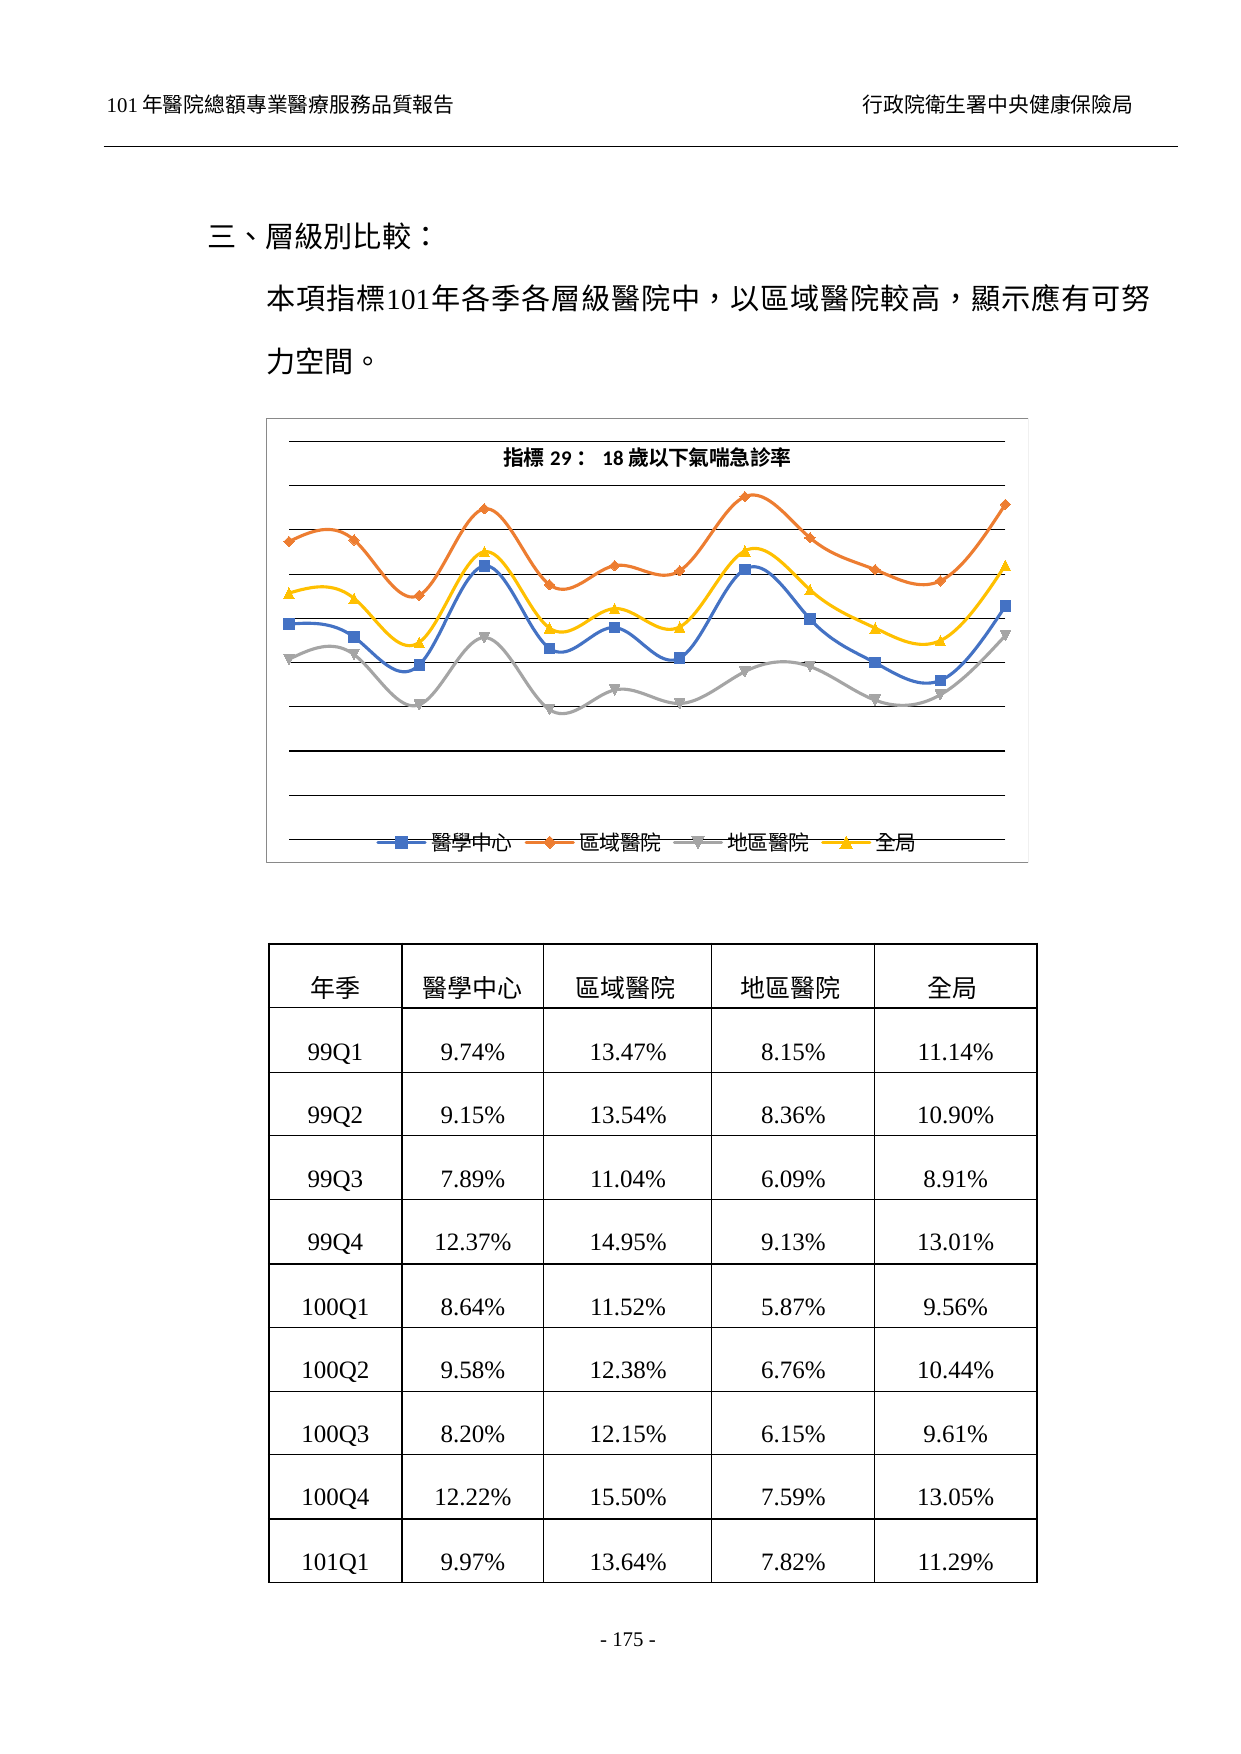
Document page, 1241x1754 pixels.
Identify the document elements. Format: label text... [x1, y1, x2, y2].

table_cell 12.15% [544, 1392, 711, 1454]
table_cell 8.36% [712, 1073, 874, 1135]
table_cell 9.74% [403, 1009, 543, 1072]
table_cell 9.97% [403, 1520, 543, 1582]
table_cell 5.87% [712, 1265, 874, 1327]
table_cell 13.05% [875, 1455, 1036, 1518]
table_cell 100Q3 [270, 1392, 401, 1454]
table_cell 12.22% [403, 1455, 543, 1518]
table_cell 9.56% [875, 1265, 1036, 1327]
table_cell 13.64% [544, 1520, 711, 1582]
table_cell 6.09% [712, 1136, 874, 1199]
table_cell 99Q3 [270, 1136, 401, 1199]
table_cell 13.47% [544, 1009, 711, 1072]
table_cell 9.15% [403, 1073, 543, 1135]
table_cell 11.52% [544, 1265, 711, 1327]
text 本項指標101年各季各層級醫院中，以區域醫院較高，顯示應有可努力空間。 [266, 255, 1152, 380]
table_cell 11.29% [875, 1520, 1036, 1582]
table_header 醫學中心 [403, 945, 543, 1007]
table_cell 11.04% [544, 1136, 711, 1199]
table_cell 12.37% [403, 1200, 543, 1262]
table_cell 14.95% [544, 1200, 711, 1262]
table_cell 7.89% [403, 1136, 543, 1199]
table_header 地區醫院 [712, 945, 874, 1007]
table_cell 11.14% [875, 1009, 1036, 1072]
table_cell 99Q1 [270, 1008, 401, 1072]
table_cell 8.91% [875, 1136, 1036, 1199]
table_header 區域醫院 [544, 945, 711, 1007]
table_cell 9.58% [403, 1328, 543, 1391]
table_cell 7.82% [712, 1520, 874, 1582]
table_cell 15.50% [544, 1455, 711, 1518]
table_header 年季 [270, 945, 401, 1007]
table_cell 8.15% [712, 1009, 874, 1072]
table_cell 13.54% [544, 1073, 711, 1135]
table_cell 9.13% [712, 1200, 874, 1262]
table_cell 8.64% [403, 1265, 543, 1327]
table_cell 101Q1 [270, 1520, 401, 1582]
table_header 全局 [875, 945, 1036, 1007]
text 三、層級別比較： [103, 193, 1152, 255]
table_cell 8.20% [403, 1392, 543, 1454]
table_cell 13.01% [875, 1200, 1036, 1262]
table_cell 100Q1 [270, 1265, 401, 1327]
table_cell 10.44% [875, 1328, 1036, 1391]
table_cell 7.59% [712, 1455, 874, 1518]
table_cell 100Q2 [270, 1328, 401, 1391]
table_cell 6.15% [712, 1392, 874, 1454]
table_cell 9.61% [875, 1392, 1036, 1454]
table_cell 10.90% [875, 1073, 1036, 1135]
table_cell 100Q4 [270, 1455, 401, 1518]
table_cell 99Q2 [270, 1073, 401, 1135]
table_cell 6.76% [712, 1328, 874, 1391]
table_cell 99Q4 [270, 1200, 401, 1262]
table_cell 12.38% [544, 1328, 711, 1391]
